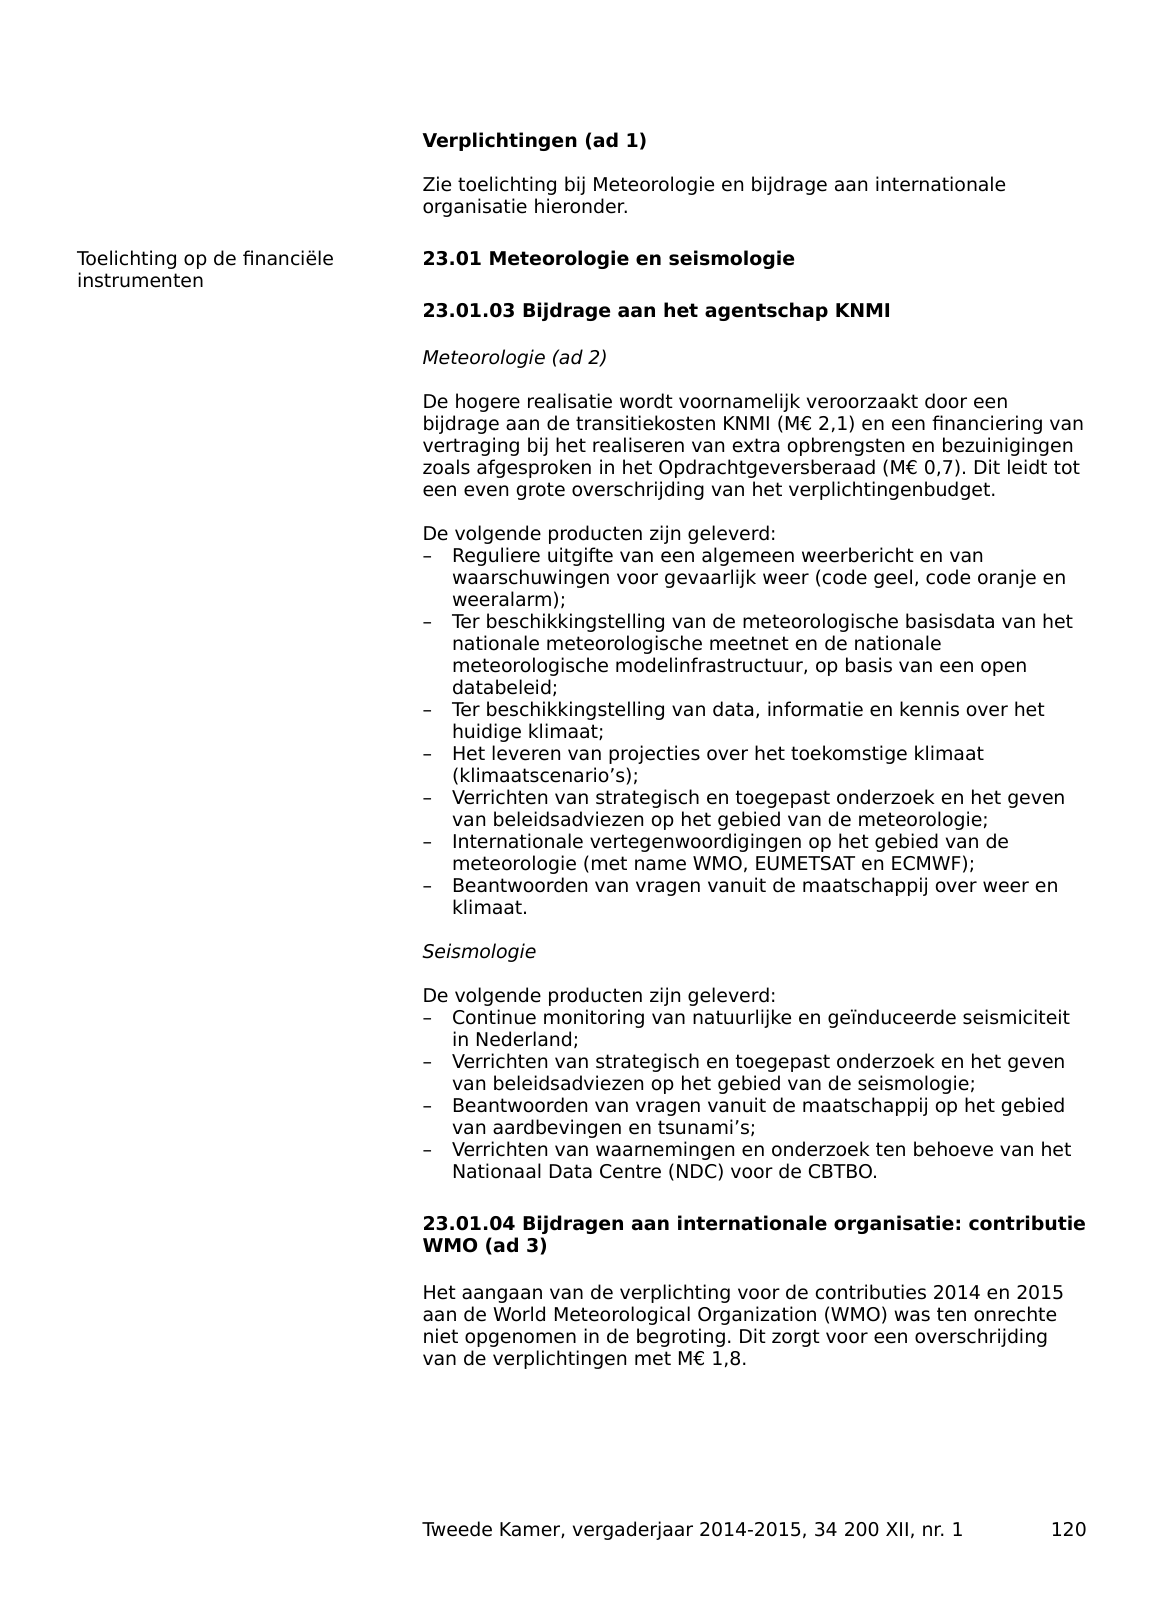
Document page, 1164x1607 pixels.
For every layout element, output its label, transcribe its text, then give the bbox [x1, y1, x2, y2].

text – Beantwoorden van vragen vanuit de maatschappij op het gebied van aardbevingen en tsunami’s; [422, 1095, 1087, 1139]
subtitle 23.01.04 Bijdragen aan internationale organisatie: contributie WMO (ad 3) [422, 1213, 1087, 1257]
text – Het leveren van projecties over het toekomstige klimaat (klimaatscenario’s); [422, 743, 1087, 787]
subtitle 23.01 Meteorologie en seismologie [422, 248, 1087, 270]
text – Ter beschikkingstelling van data, informatie en kennis over het huidige klimaat; [422, 699, 1087, 743]
subtitle 23.01.03 Bijdrage aan het agentschap KNMI [422, 300, 1087, 322]
text De volgende producten zijn geleverd: [422, 985, 1087, 1007]
text Het aangaan van de verplichting voor de contributies 2014 en 2015 aan de World Meteorological Organization (WMO) was ten onrechte niet opgenomen in de begroting. Dit zorgt voor een overschrijding van de verplichtingen met M€ 1,8. [422, 1282, 1087, 1370]
text Zie toelichting bij Meteorologie en bijdrage aan internationale organisatie hieronder. [422, 174, 1087, 218]
text – Ter beschikkingstelling van de meteorologische basisdata van het nationale meteorologische meetnet en de nationale meteorologische modelinfrastructuur, op basis van een open databeleid; [422, 611, 1087, 699]
text – Verrichten van waarnemingen en onderzoek ten behoeve van het Nationaal Data Centre (NDC) voor de CBTBO. [422, 1139, 1087, 1183]
text De volgende producten zijn geleverd: [422, 523, 1087, 545]
text – Verrichten van strategisch en toegepast onderzoek en het geven van beleidsadviezen op het gebied van de seismologie; [422, 1051, 1087, 1095]
text – Continue monitoring van natuurlijke en geïnduceerde seismiciteit in Nederland; [422, 1007, 1087, 1051]
subtitle Verplichtingen (ad 1) [422, 130, 1087, 152]
text – Verrichten van strategisch en toegepast onderzoek en het geven van beleidsadviezen op het gebied van de meteorologie; [422, 787, 1087, 831]
text – Reguliere uitgifte van een algemeen weerbericht en van waarschuwingen voor gevaarlijk weer (code geel, code oranje en weeralarm); [422, 545, 1087, 611]
text – Beantwoorden van vragen vanuit de maatschappij over weer en klimaat. [422, 875, 1087, 919]
text – Internationale vertegenwoordigingen op het gebied van de meteorologie (met name WMO, EUMETSAT en ECMWF); [422, 831, 1087, 875]
subtitle Meteorologie (ad 2) [422, 347, 1087, 369]
text De hogere realisatie wordt voornamelijk veroorzaakt door een bijdrage aan de transitiekosten KNMI (M€ 2,1) en een financiering van vertraging bij het realiseren van extra opbrengsten en bezuinigingen zoals afgesproken in het Opdrachtgeversberaad (M€ 0,7). Dit leidt tot een even grote overschrijding van het verplichtingenbudget. [422, 391, 1087, 501]
subtitle Seismologie [422, 941, 1087, 963]
text Toelichting op de financiële instrumenten [77, 248, 399, 292]
